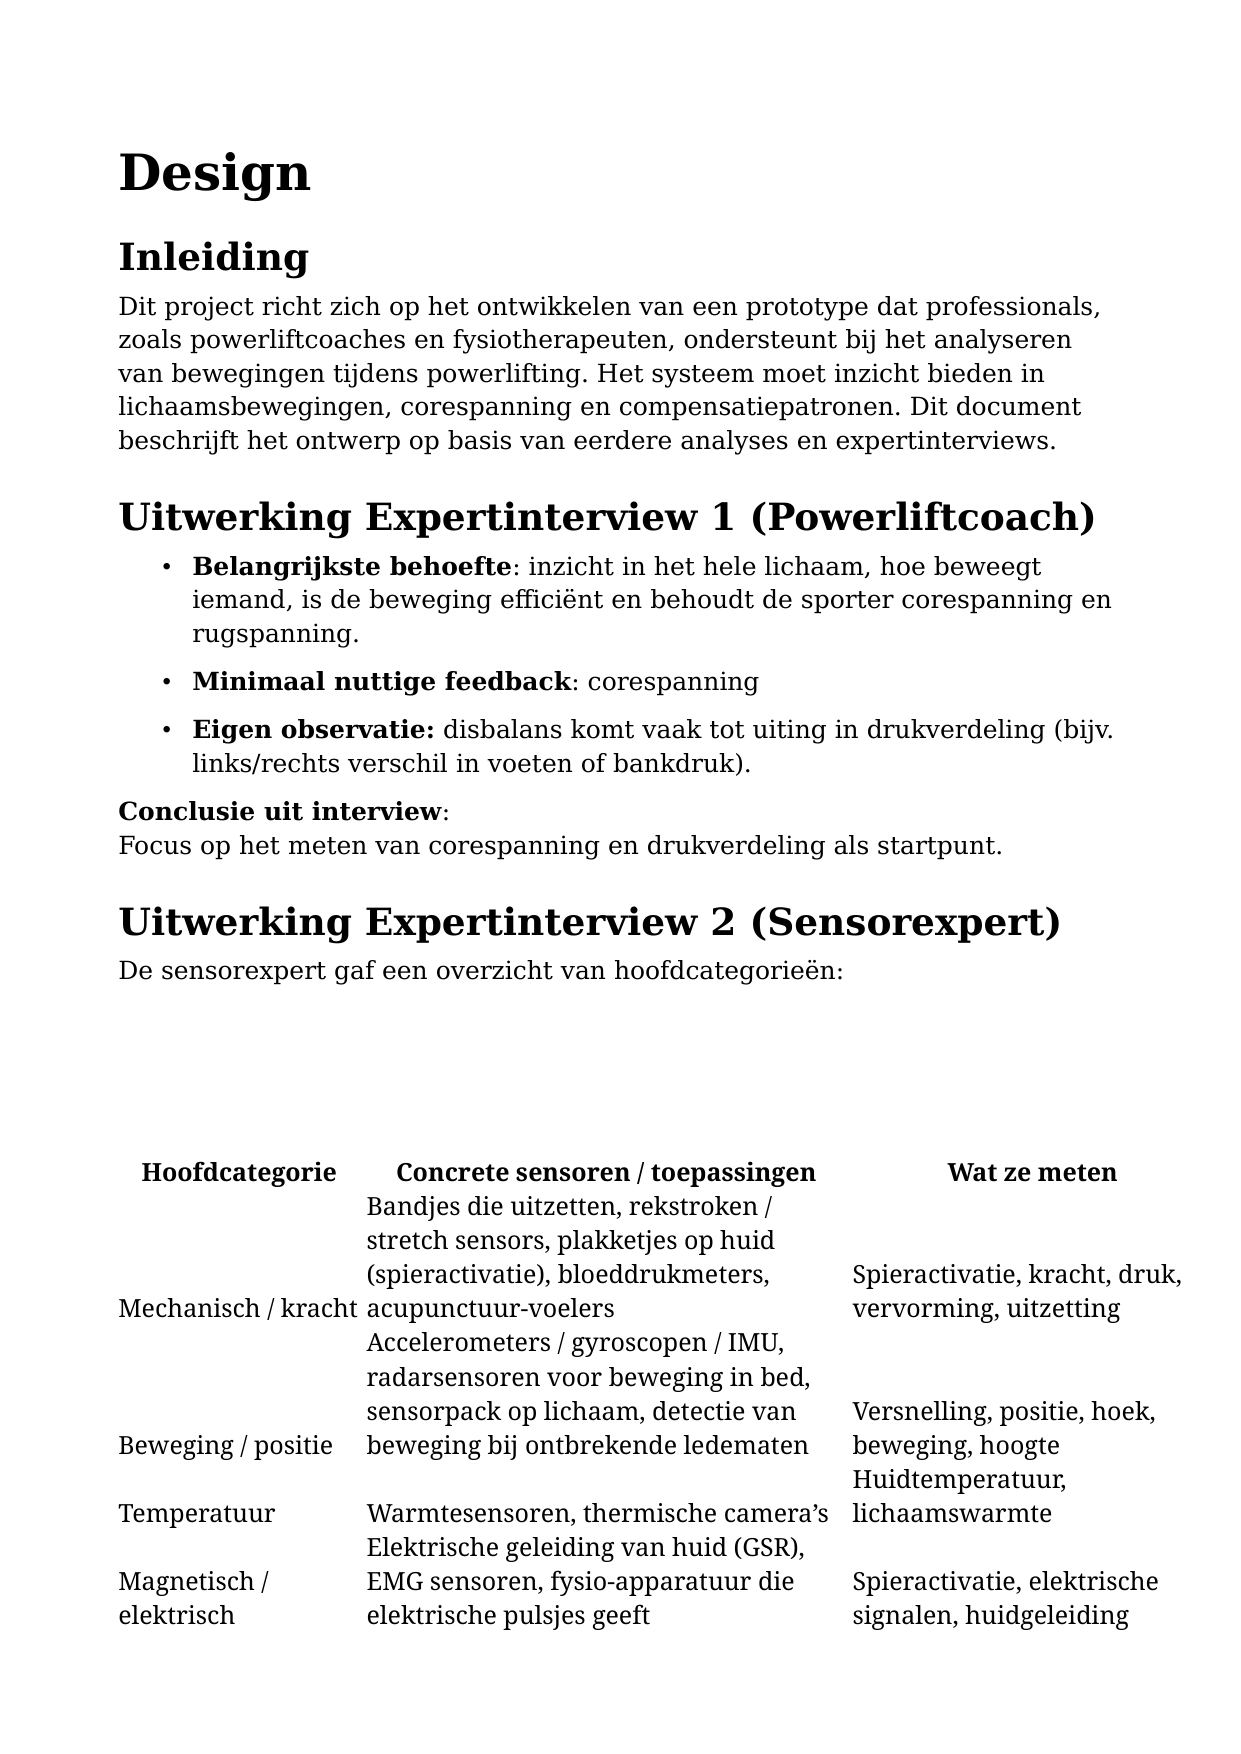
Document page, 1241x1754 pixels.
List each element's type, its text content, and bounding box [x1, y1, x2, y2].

table_cell Versnelling, positie, hoek, beweging, hoogte [849, 1325, 1216, 1461]
table_header Concrete sensoren / toepassingen [363, 1053, 849, 1189]
subtitle Inleiding [118, 235, 1122, 279]
table_cell Temperatuur [115, 1461, 363, 1529]
table_cell Spieractivatie, kracht, druk, vervorming, uitzetting [849, 1189, 1216, 1325]
text Conclusie uit interview: Focus op het meten van corespanning en drukverdeling als startpunt. [118, 797, 1122, 860]
list Eigen observatie: disbalans komt vaak tot uiting in drukverdeling (bijv. links/rechts verschil in voeten of bankdruk). [162, 715, 1122, 778]
table_cell Magnetisch / elektrisch [115, 1530, 363, 1632]
table_cell Huidtemperatuur, lichaamswarmte [849, 1461, 1216, 1529]
table_cell Mechanisch / kracht [115, 1189, 363, 1325]
table_cell Beweging / positie [115, 1325, 363, 1461]
table_cell Elektrische geleiding van huid (GSR), EMG sensoren, fysio-apparatuur die elektrische pulsjes geeft [363, 1530, 849, 1632]
list Belangrijkste behoefte: inzicht in het hele lichaam, hoe beweegt iemand, is de beweging efficiënt en behoudt de sporter corespanning en rugspanning. [162, 551, 1122, 648]
table_cell Bandjes die uitzetten, rekstroken / stretch sensors, plakketjes op huid (spieractivatie), bloeddrukmeters, acupunctuur-voelers [363, 1189, 849, 1325]
table_header Wat ze meten [849, 1053, 1216, 1189]
table_cell Spieractivatie, elektrische signalen, huidgeleiding [849, 1530, 1216, 1632]
table_header Hoofdcategorie [115, 1053, 363, 1189]
subtitle Design [118, 143, 1122, 202]
subtitle Uitwerking Expertinterview 2 (Sensorexpert) [118, 900, 1122, 944]
list Minimaal nuttige feedback: corespanning [162, 667, 1122, 696]
text De sensorexpert gaf een overzicht van hoofdcategorieën: [118, 956, 1122, 986]
subtitle Uitwerking Expertinterview 1 (Powerliftcoach) [118, 495, 1122, 539]
table_cell Warmtesensoren, thermische camera’s [363, 1461, 849, 1529]
text Dit project richt zich op het ontwikkelen van een prototype dat professionals, zoals powerliftcoaches en fysiotherapeuten, ondersteunt bij het analyseren van bewegingen tijdens powerlifting. Het systeem moet inzicht bieden in lichaamsbewegingen, corespanning en compensatiepatronen. Dit document beschrijft het ontwerp op basis van eerdere analyses en expertinterviews. [118, 292, 1122, 455]
table_cell Accelerometers / gyroscopen / IMU, radarsensoren voor beweging in bed, sensorpack op lichaam, detectie van beweging bij ontbrekende ledematen [363, 1325, 849, 1461]
